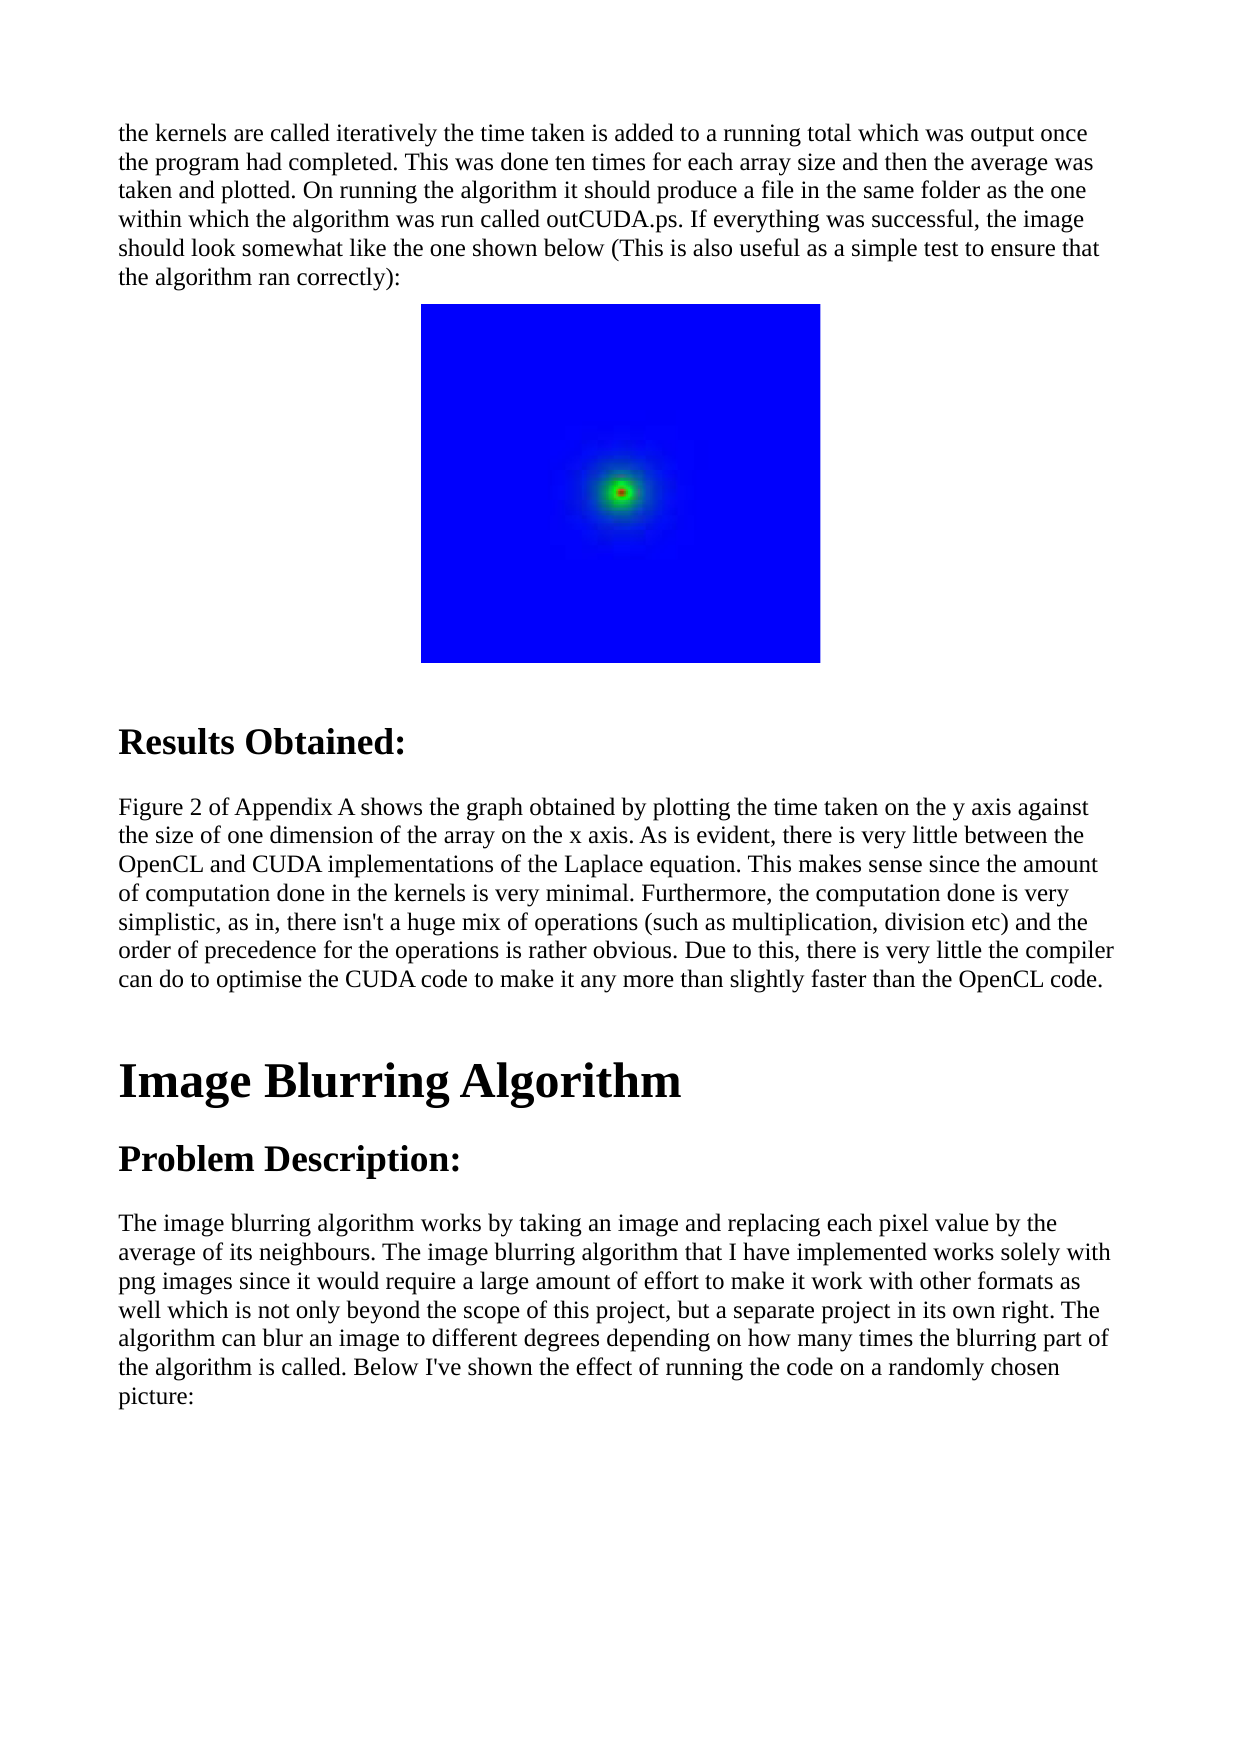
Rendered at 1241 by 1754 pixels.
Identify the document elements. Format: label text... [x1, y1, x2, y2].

text The image blurring algorithm works by taking an image and replacing each pixel value by the average of its neighbours. The image blurring algorithm that I have implemented works solely with png images since it would require a large amount of effort to make it work with other formats as well which is not only beyond the scope of this project, but a separate project in its own right. The algorithm can blur an image to different degrees depending on how many times the blurring part of the algorithm is called. Below I've shown the effect of running the code on a randomly chosen picture: [118, 1208, 1122, 1410]
text Image Blurring Algorithm [118, 1050, 1122, 1108]
picture [419, 304, 821, 663]
text Results Obtained: [118, 720, 1122, 763]
text Problem Description: [118, 1137, 1122, 1180]
text the kernels are called iteratively the time taken is added to a running total which was output once the program had completed. This was done ten times for each array size and then the average was taken and plotted. On running the algorithm it should produce a file in the same folder as the one within which the algorithm was run called outCUDA.ps. If everything was successful, the image should look somewhat like the one shown below (This is also useful as a simple test to ensure that the algorithm ran correctly): [118, 118, 1122, 291]
text Figure 2 of Appendix A shows the graph obtained by plotting the time taken on the y axis against the size of one dimension of the array on the x axis. As is evident, there is very little between the OpenCL and CUDA implementations of the Laplace equation. This makes sense since the amount of computation done in the kernels is very minimal. Furthermore, the computation done is very simplistic, as in, there isn't a huge mix of operations (such as multiplication, division etc) and the order of precedence for the operations is rather obvious. Due to this, there is very little the compiler can do to optimise the CUDA code to make it any more than slightly faster than the OpenCL code. [118, 792, 1122, 993]
